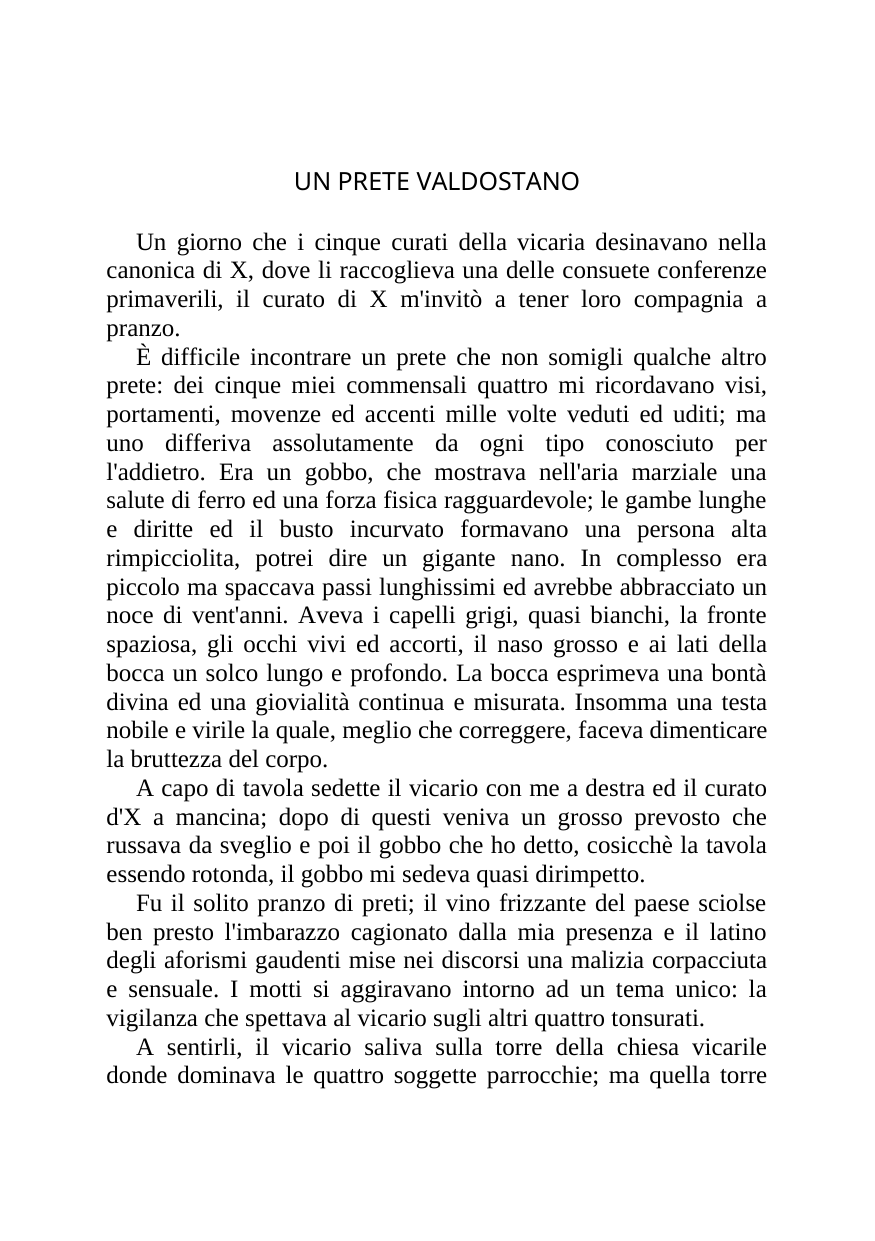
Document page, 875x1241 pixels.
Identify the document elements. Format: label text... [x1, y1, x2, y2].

text Un giorno che i cinque curati della vicaria desinavano nella canonica di X, dove li raccoglieva una delle consuete conferenze primaverili, il curato di X m'invitò a tener loro compagnia a pranzo. [106, 227, 768, 342]
text UN PRETE VALDOSTANO [106, 164, 768, 198]
text A capo di tavola sedette il vicario con me a destra ed il curato d'X a mancina; dopo di questi veniva un grosso prevosto che russava da sveglio e poi il gobbo che ho detto, cosicchè la tavola essendo rotonda, il gobbo mi sedeva quasi dirimpetto. [106, 773, 768, 888]
text Fu il solito pranzo di preti; il vino frizzante del paese sciolse ben presto l'imbarazzo cagionato dalla mia presenza e il latino degli aforismi gaudenti mise nei discorsi una malizia corpacciuta e sensuale. I motti si aggiravano intorno ad un tema unico: la vigilanza che spettava al vicario sugli altri quattro tonsurati. [106, 888, 768, 1032]
text A sentirli, il vicario saliva sulla torre della chiesa vicarile donde dominava le quattro soggette parrocchie; ma quella torre [106, 1032, 768, 1089]
text È difficile incontrare un prete che non somigli qualche altro prete: dei cinque miei commensali quattro mi ricordavano visi, portamenti, movenze ed accenti mille volte veduti ed uditi; ma uno differiva assolutamente da ogni tipo conosciuto per l'addietro. Era un gobbo, che mostrava nell'aria marziale una salute di ferro ed una forza fisica ragguardevole; le gambe lunghe e diritte ed il busto incurvato formavano una persona alta rimpicciolita, potrei dire un gigante nano. In complesso era piccolo ma spaccava passi lunghissimi ed avrebbe abbracciato un noce di vent'anni. Aveva i capelli grigi, quasi bianchi, la fronte spaziosa, gli occhi vivi ed accorti, il naso grosso e ai lati della bocca un solco lungo e profondo. La bocca esprimeva una bontà divina ed una giovialità continua e misurata. Insomma una testa nobile e virile la quale, meglio che correggere, faceva dimenticare la bruttezza del corpo. [106, 342, 768, 773]
